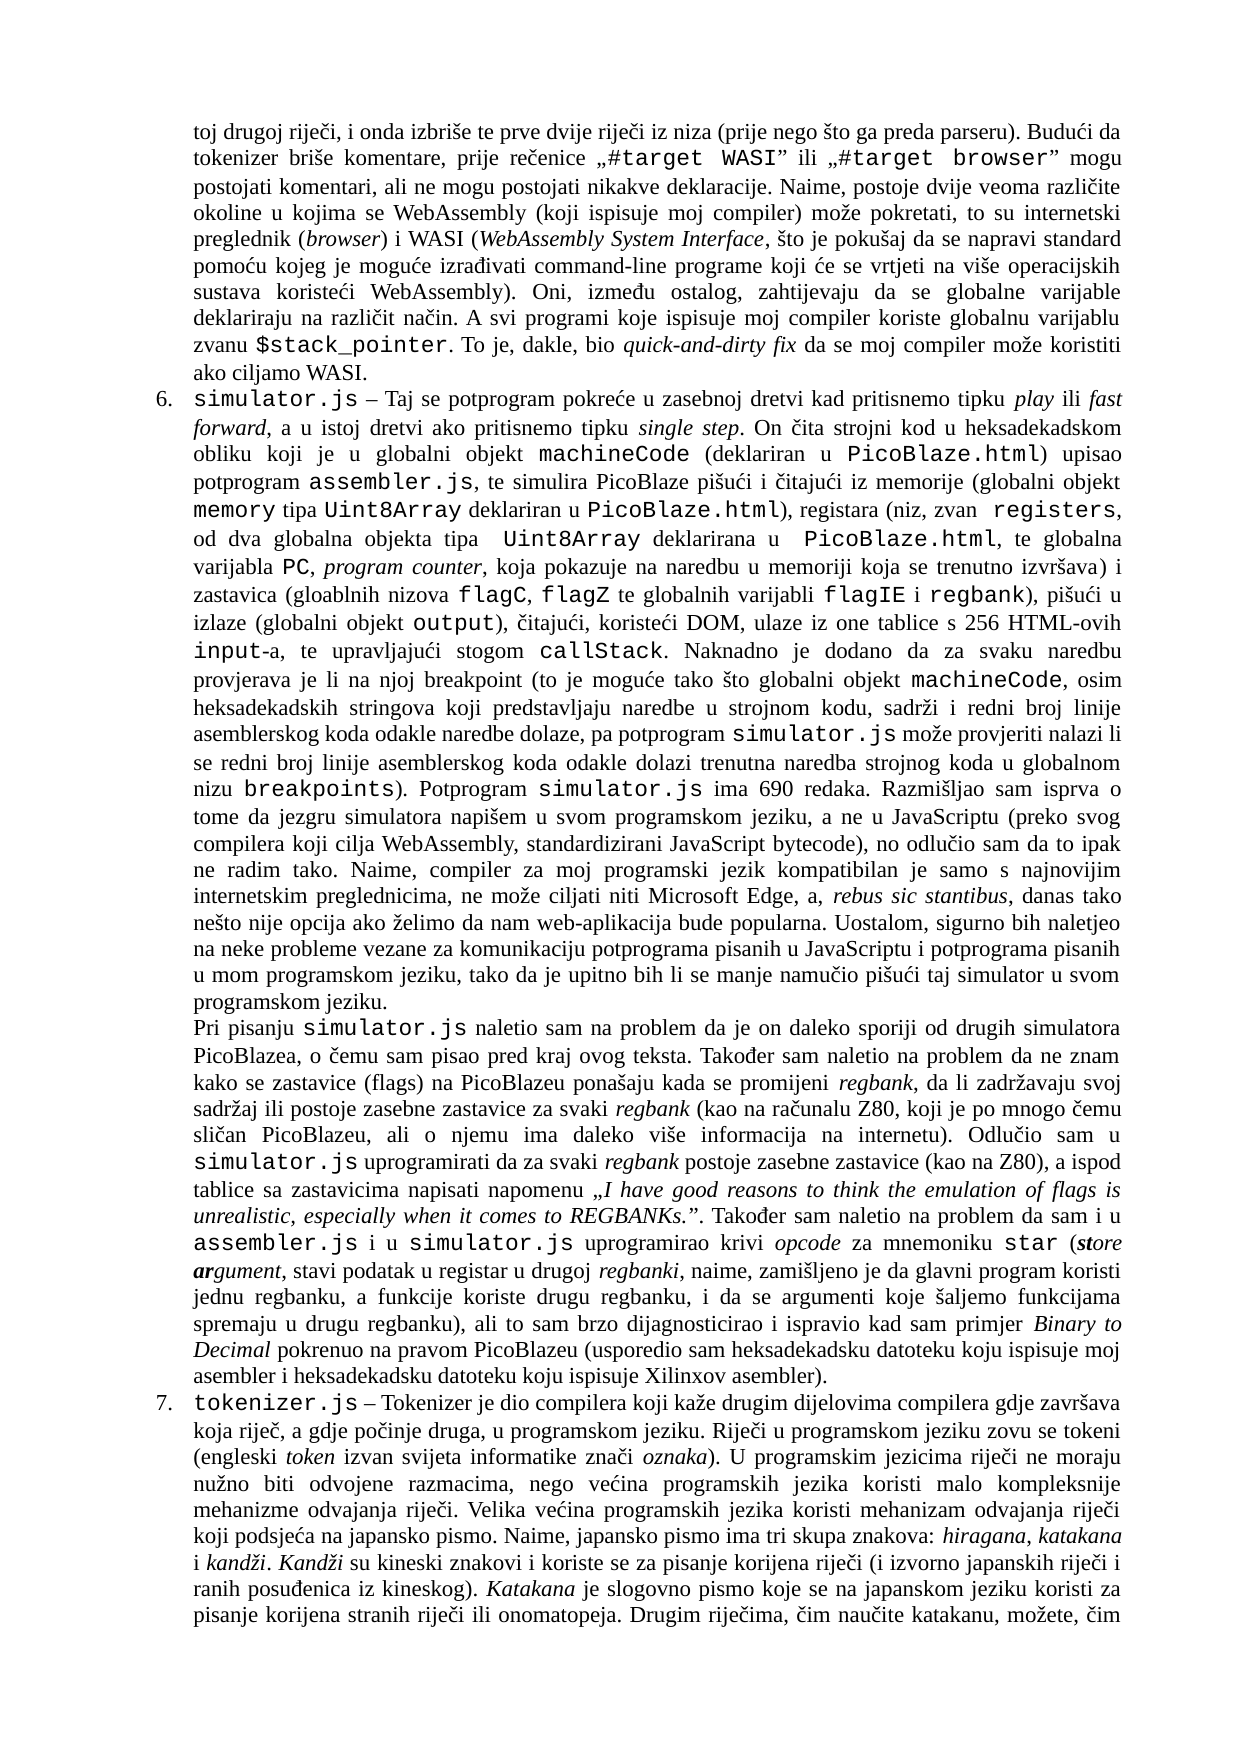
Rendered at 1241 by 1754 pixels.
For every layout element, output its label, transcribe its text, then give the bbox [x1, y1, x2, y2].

list tokenizer.js – Tokenizer je dio compilera koji kaže drugim dijelovima compilera gdje završava koja riječ, a gdje počinje druga, u programskom jeziku. Riječi u programskom jeziku zovu se tokeni (engleski token izvan svijeta informatike znači oznaka). U programskim jezicima riječi ne moraju nužno biti odvojene razmacima, nego većina programskih jezika koristi malo kompleksnije mehanizme odvajanja riječi. Velika većina programskih jezika koristi mehanizam odvajanja riječi koji podsjeća na japansko pismo. Naime, japansko pismo ima tri skupa znakova: hiragana, katakana i kandži. Kandži su kineski znakovi i koriste se za pisanje korijena riječi (i izvorno japanskih riječi i ranih posuđenica iz kineskog). Katakana je slogovno pismo koje se na japanskom jeziku koristi za pisanje korijena stranih riječi ili onomatopeja. Drugim riječima, čim naučite katakanu, možete, čim [156, 1389, 1122, 1628]
list Pri pisanju simulator.js naletio sam na problem da je on daleko sporiji od drugih simulatora PicoBlazea, o čemu sam pisao pred kraj ovog teksta. Također sam naletio na problem da ne znam kako se zastavice (flags) na PicoBlazeu ponašaju kada se promijeni regbank, da li zadržavaju svoj sadržaj ili postoje zasebne zastavice za svaki regbank (kao na računalu Z80, koji je po mnogo čemu sličan PicoBlazeu, ali o njemu ima daleko više informacija na internetu). Odlučio sam u simulator.js uprogramirati da za svaki regbank postoje zasebne zastavice (kao na Z80), a ispod tablice sa zastavicima napisati napomenu „I have good reasons to think the emulation of flags is unrealistic, especially when it comes to REGBANKs.”. Također sam naletio na problem da sam i u assembler.js i u simulator.js uprogramirao krivi opcode za mnemoniku star (store argument, stavi podatak u registar u drugoj regbanki, naime, zamišljeno je da glavni program koristi jednu regbanku, a funkcije koriste drugu regbanku, i da se argumenti koje šaljemo funkcijama spremaju u drugu regbanku), ali to sam brzo dijagnosticirao i ispravio kad sam primjer Binary to Decimal pokrenuo na pravom PicoBlazeu (usporedio sam heksadekadsku datoteku koju ispisuje moj asembler i heksadekadsku datoteku koju ispisuje Xilinxov asembler). [156, 1014, 1122, 1389]
list simulator.js – Taj se potprogram pokreće u zasebnoj dretvi kad pritisnemo tipku play ili fast forward, a u istoj dretvi ako pritisnemo tipku single step. On čita strojni kod u heksadekadskom obliku koji je u globalni objekt machineCode (deklariran u PicoBlaze.html) upisao potprogram assembler.js, te simulira PicoBlaze pišući i čitajući iz memorije (globalni objekt memory tipa Uint8Array deklariran u PicoBlaze.html), registara (niz, zvan registers, od dva globalna objekta tipa Uint8Array deklarirana u PicoBlaze.html, te globalna varijabla PC, program counter, koja pokazuje na naredbu u memoriji koja se trenutno izvršava) i zastavica (gloablnih nizova flagC, flagZ te globalnih varijabli flagIE i regbank), pišući u izlaze (globalni objekt output), čitajući, koristeći DOM, ulaze iz one tablice s 256 HTML-ovih input-a, te upravljajući stogom callStack. Naknadno je dodano da za svaku naredbu provjerava je li na njoj breakpoint (to je moguće tako što globalni objekt machineCode, osim heksadekadskih stringova koji predstavljaju naredbe u strojnom kodu, sadrži i redni broj linije asemblerskog koda odakle naredbe dolaze, pa potprogram simulator.js može provjeriti nalazi li se redni broj linije asemblerskog koda odakle dolazi trenutna naredba strojnog koda u globalnom nizu breakpoints). Potprogram simulator.js ima 690 redaka. Razmišljao sam isprva o tome da jezgru simulatora napišem u svom programskom jeziku, a ne u JavaScriptu (preko svog compilera koji cilja WebAssembly, standardizirani JavaScript bytecode), no odlučio sam da to ipak ne radim tako. Naime, compiler za moj programski jezik kompatibilan je samo s najnovijim internetskim preglednicima, ne može ciljati niti Microsoft Edge, a, rebus sic stantibus, danas tako nešto nije opcija ako želimo da nam web-aplikacija bude popularna. Uostalom, sigurno bih naletjeo na neke probleme vezane za komunikaciju potprograma pisanih u JavaScriptu i potprograma pisanih u mom programskom jeziku, tako da je upitno bih li se manje namučio pišući taj simulator u svom programskom jeziku. [156, 385, 1122, 1014]
list toj drugoj riječi, i onda izbriše te prve dvije riječi iz niza (prije nego što ga preda parseru). Budući da tokenizer briše komentare, prije rečenice „#target WASI” ili „#target browser” mogu postojati komentari, ali ne mogu postojati nikakve deklaracije. Naime, postoje dvije veoma različite okoline u kojima se WebAssembly (koji ispisuje moj compiler) može pokretati, to su internetski preglednik (browser) i WASI (WebAssembly System Interface, što je pokušaj da se napravi standard pomoću kojeg je moguće izrađivati command-line programe koji će se vrtjeti na više operacijskih sustava koristeći WebAssembly). Oni, između ostalog, zahtijevaju da se globalne varijable deklariraju na različit način. A svi programi koje ispisuje moj compiler koriste globalnu varijablu zvanu $stack_pointer. To je, dakle, bio quick-and-dirty fix da se moj compiler može koristiti ako ciljamo WASI. [156, 118, 1122, 385]
